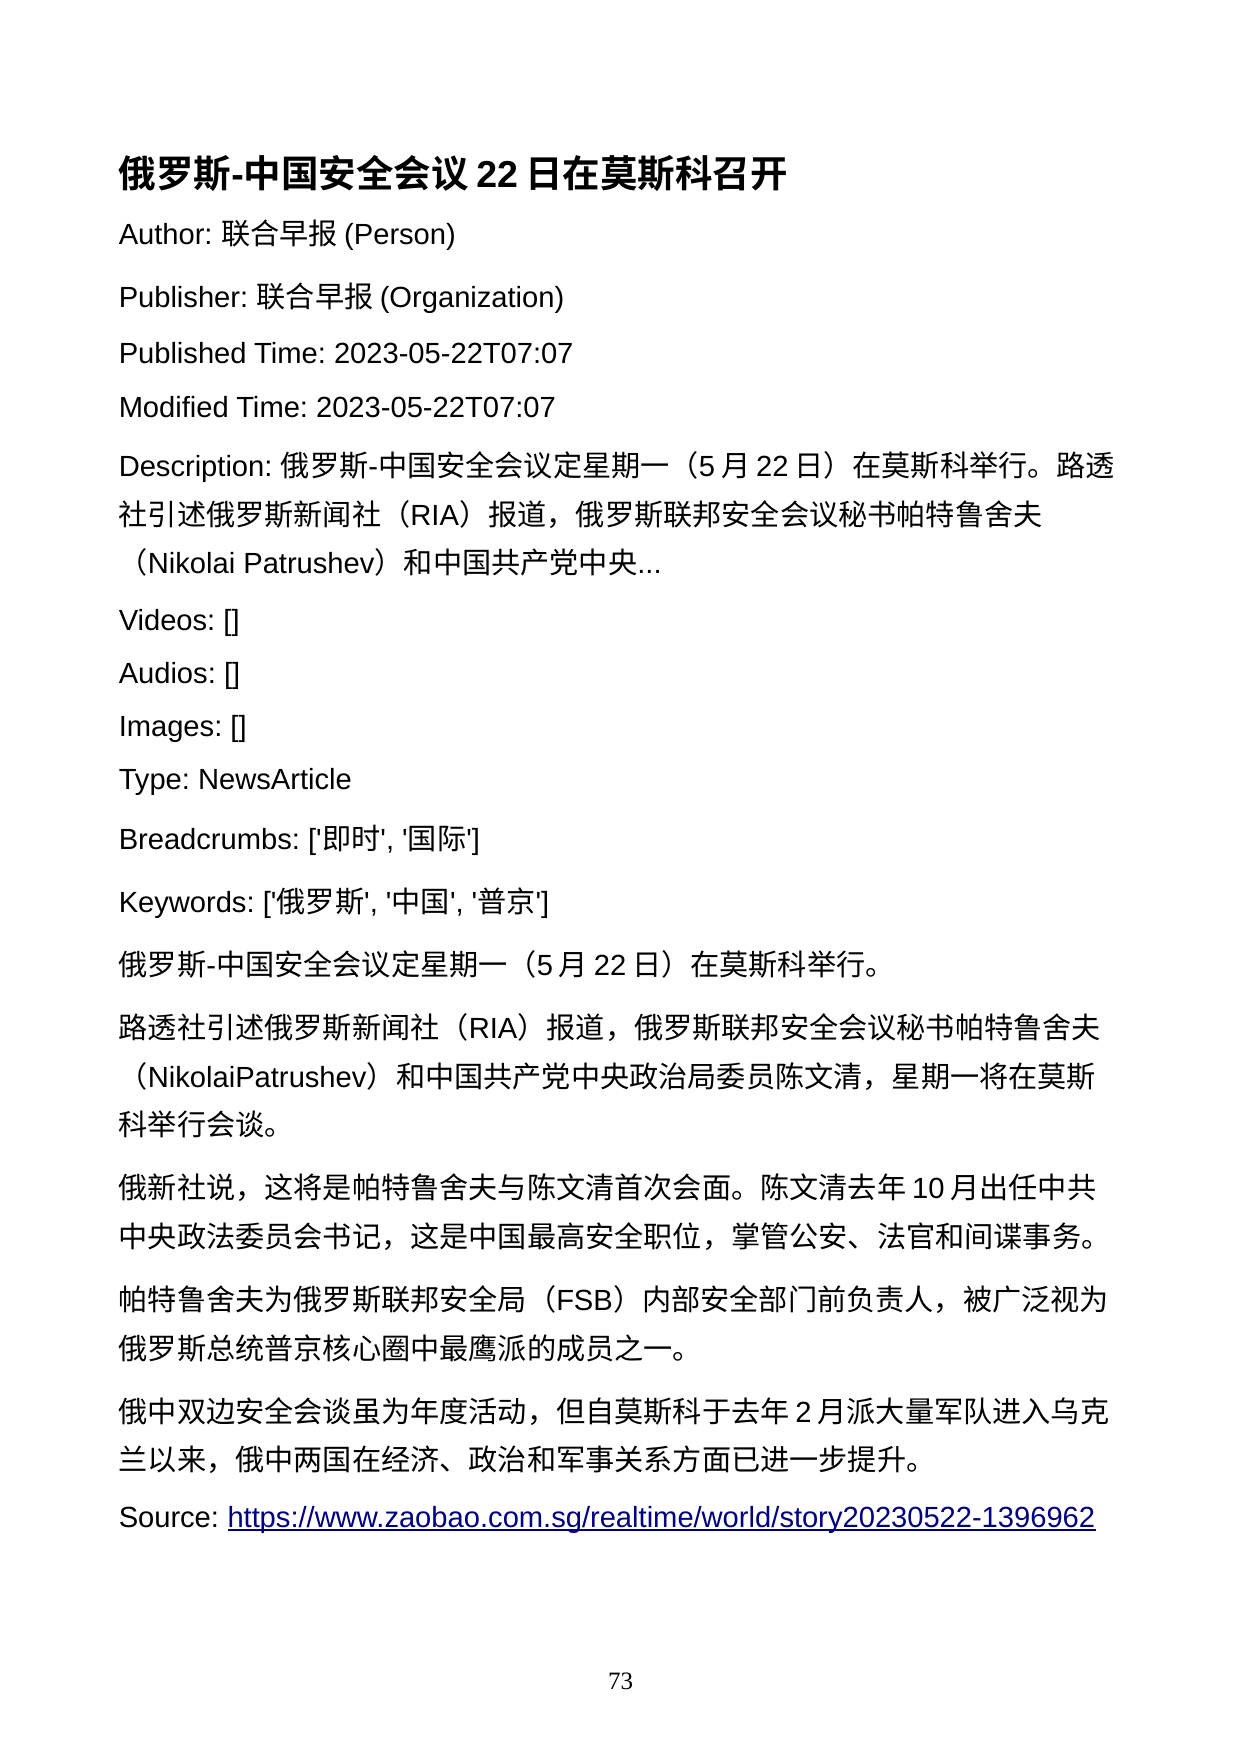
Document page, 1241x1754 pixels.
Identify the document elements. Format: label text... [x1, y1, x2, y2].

text Published Time: 2023-05-22T07:07 [118, 337, 1122, 370]
text Modified Time: 2023-05-22T07:07 [118, 390, 1122, 423]
text Breadcrumbs: ['即时', '国际'] [118, 816, 1122, 858]
text Videos: [] [118, 603, 1122, 637]
text 路透社引述俄罗斯新闻社（RIA）报道，俄罗斯联邦安全会议秘书帕特鲁舍夫（NikolaiPatrushev）和中国共产党中央政治局委员陈文清，星期一将在莫斯科举行会谈。 [118, 1005, 1122, 1144]
text Keywords: ['俄罗斯', '中国', '普京'] [118, 879, 1122, 921]
text 俄中双边安全会谈虽为年度活动，但自莫斯科于去年2月派大量军队进入乌克兰以来，俄中两国在经济、政治和军事关系方面已进一步提升。 [118, 1388, 1122, 1479]
text 俄罗斯-中国安全会议定星期一（5月22日）在莫斯科举行。 [118, 942, 1122, 984]
text Publisher: 联合早报 (Organization) [118, 273, 1122, 316]
text 帕特鲁舍夫为俄罗斯联邦安全局（FSB）内部安全部门前负责人，被广泛视为俄罗斯总统普京核心圈中最鹰派的成员之一。 [118, 1277, 1122, 1368]
text Type: NewsArticle [118, 762, 1122, 796]
text Author: 联合早报 (Person) [118, 210, 1122, 253]
text Audios: [] [118, 656, 1122, 690]
text Source: https://www.zaobao.com.sg/realtime/world/story20230522-1396962 [118, 1500, 1122, 1534]
text Images: [] [118, 709, 1122, 743]
subtitle 俄罗斯-中国安全会议22日在莫斯科召开 [118, 143, 1122, 198]
text Description: 俄罗斯-中国安全会议定星期一（5月22日）在莫斯科举行。路透社引述俄罗斯新闻社（RIA）报道，俄罗斯联邦安全会议秘书帕特鲁舍夫（Nikolai Patrushev）和中国共产党中央... [118, 443, 1122, 582]
text 俄新社说，这将是帕特鲁舍夫与陈文清首次会面。陈文清去年10月出任中共中央政法委员会书记，这是中国最高安全职位，掌管公安、法官和间谍事务。 [118, 1165, 1122, 1256]
